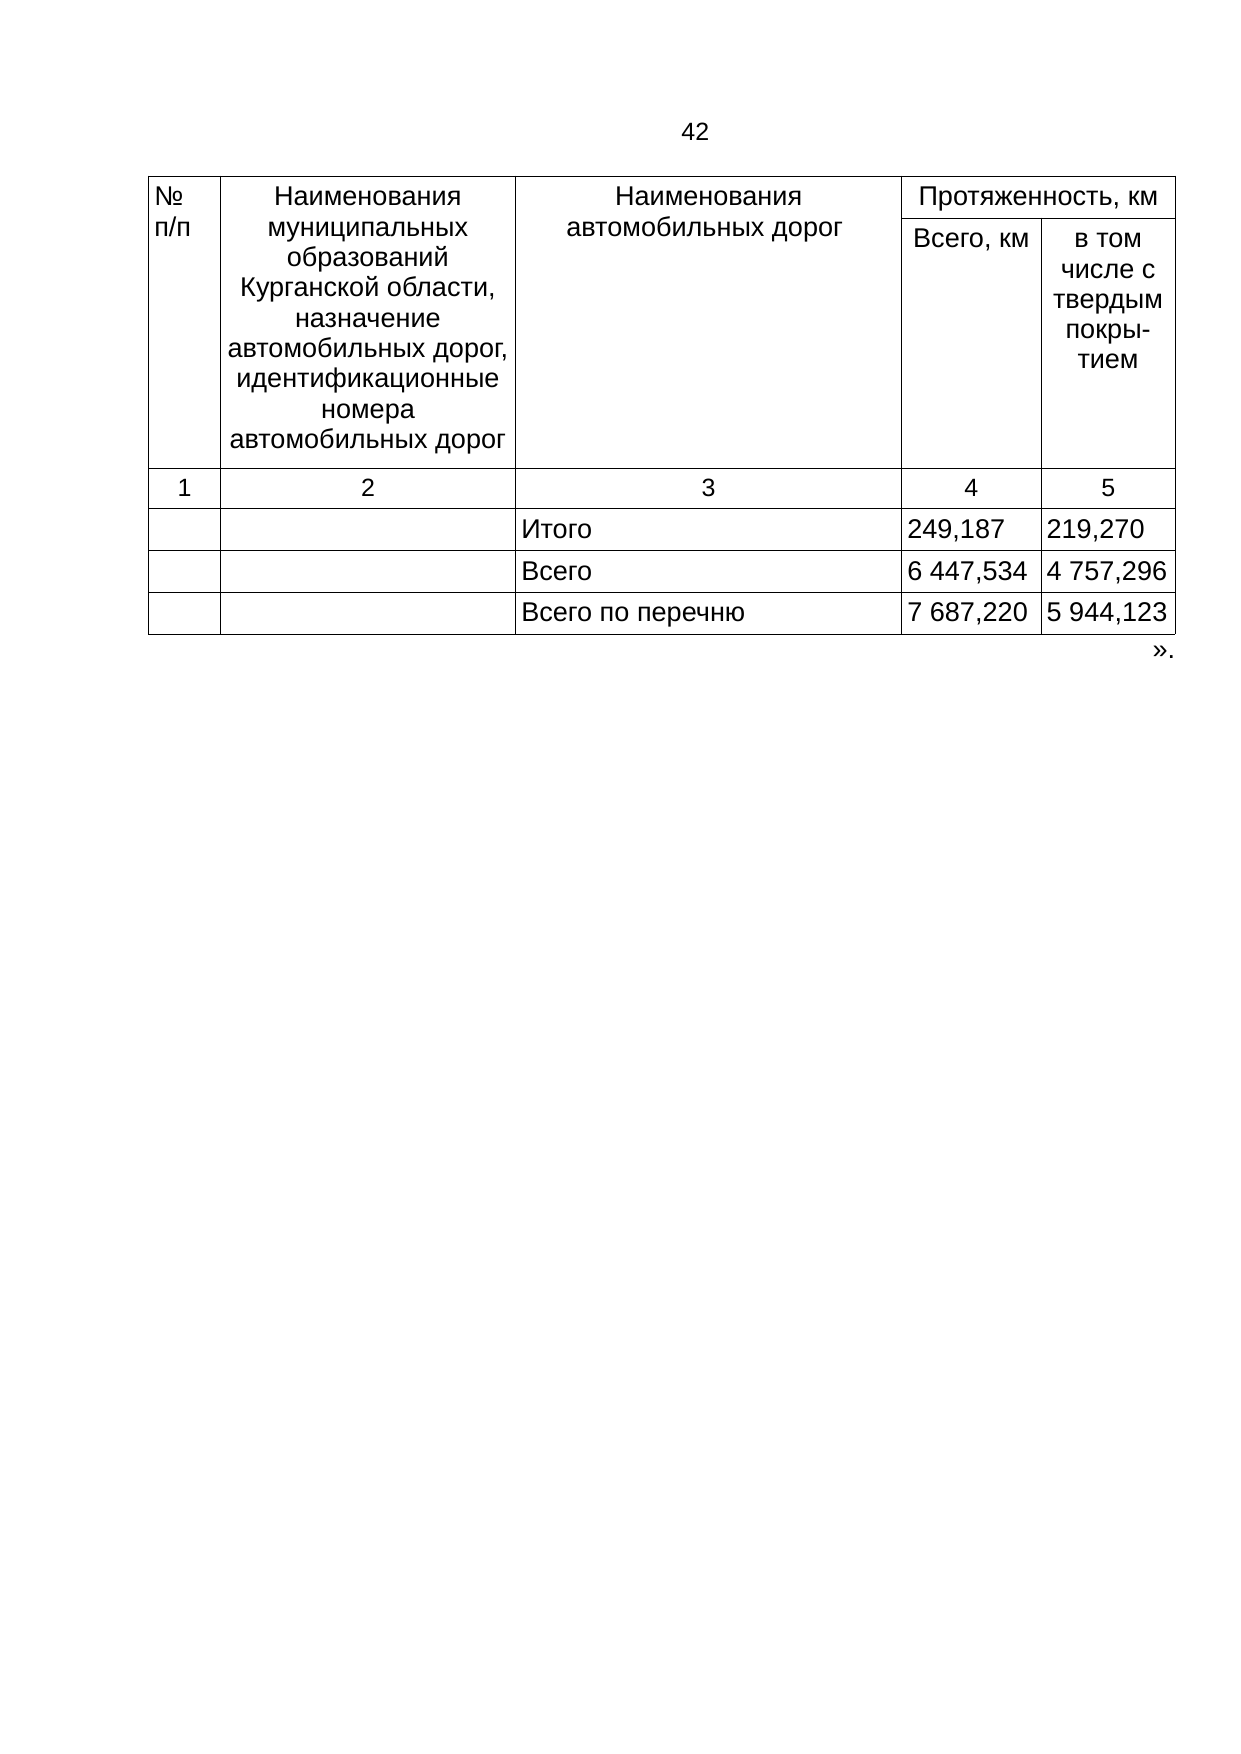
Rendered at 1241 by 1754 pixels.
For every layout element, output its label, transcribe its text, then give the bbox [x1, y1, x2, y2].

table_cell 5 [1042, 469, 1175, 508]
table_cell 4 757,296 [1042, 551, 1175, 592]
table_cell Всего, км [902, 219, 1041, 468]
table_cell 7 687,220 [902, 593, 1041, 633]
table_cell 219,270 [1042, 509, 1175, 550]
table_cell 2 [221, 469, 515, 508]
table_cell [221, 593, 515, 633]
table_cell в том числе с твердым покры-тием [1042, 219, 1175, 468]
table_header Наименования автомобильных дорог [516, 177, 901, 468]
table_cell [149, 509, 220, 550]
table_cell 5 944,123 [1042, 593, 1175, 633]
table_cell Итого [516, 509, 901, 550]
table_header № п/п [149, 177, 220, 468]
table_header Протяженность, км [902, 177, 1175, 217]
table_header Наименования муниципальных образований Курганской области, назначение автомобильных дорог, идентификационные номера автомобильных дорог [221, 177, 515, 468]
table_cell Всего [516, 551, 901, 592]
table_cell 6 447,534 [902, 551, 1041, 592]
table_cell Всего по перечню [516, 593, 901, 633]
table_cell 3 [516, 469, 901, 508]
table_cell [221, 509, 515, 550]
table_cell 1 [149, 469, 220, 508]
table_cell [149, 551, 220, 592]
table_cell 4 [902, 469, 1041, 508]
table_cell 249,187 [902, 509, 1041, 550]
text ». [150, 635, 1175, 664]
table_cell [221, 551, 515, 592]
table_cell [149, 593, 220, 633]
